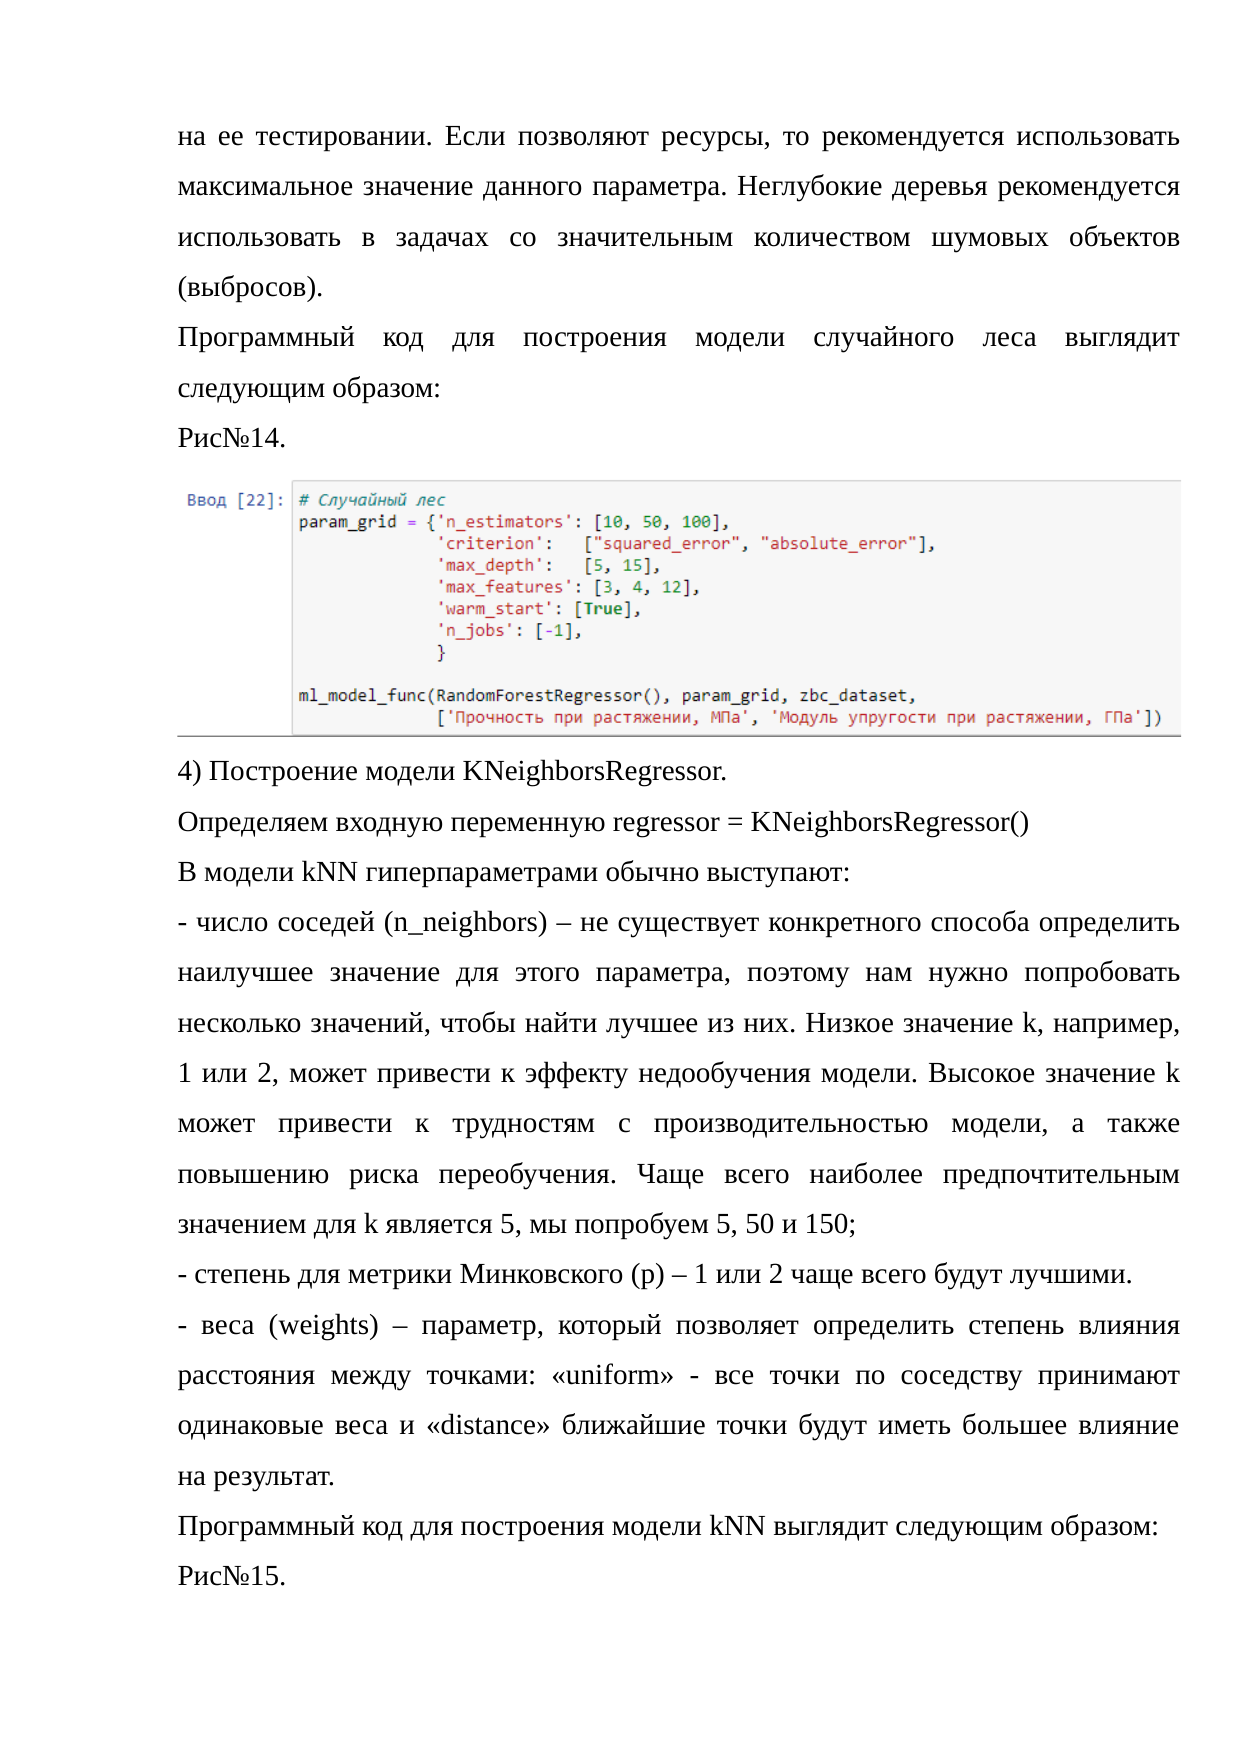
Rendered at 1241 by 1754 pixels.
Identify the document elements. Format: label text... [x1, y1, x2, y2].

picture [177, 470, 1182, 737]
text Рис№14. [177, 420, 1181, 453]
text Рис№15. [177, 1558, 1181, 1592]
text В модели kNN гиперпараметрами обычно выступают: [177, 854, 1181, 887]
text 4) Построение модели KNeighborsRegressor. [177, 737, 1181, 787]
text Определяем входную переменную regressor = KNeighborsRegressor() [177, 804, 1181, 837]
text - веса (weights) – параметр, который позволяет определить степень влияния расстояния между точками: «uniform» - все точки по соседству принимают одинаковые веса и «distance» ближайшие точки будут иметь большее влияние на результат. [177, 1307, 1181, 1491]
text - число соседей (n_neighbors) – не существует конкретного способа определить наилучшее значение для этого параметра, поэтому нам нужно попробовать несколько значений, чтобы найти лучшее из них. Низкое значение k, например, 1 или 2, может привести к эффекту недообучения модели. Высокое значение k может привести к трудностям с производительностью модели, а также повышению риска переобучения. Чаще всего наиболее предпочтительным значением для k является 5, мы попробуем 5, 50 и 150; [177, 904, 1181, 1240]
text - степень для метрики Минковского (p) – 1 или 2 чаще всего будут лучшими. [177, 1256, 1181, 1290]
text Программный код для построения модели случайного леса выглядит следующим образом: [177, 319, 1181, 403]
text Программный код для построения модели kNN выглядит следующим образом: [177, 1508, 1181, 1542]
text на ее тестировании. Если позволяют ресурсы, то рекомендуется использовать максимальное значение данного параметра. Неглубокие деревья рекомендуется использовать в задачах со значительным количеством шумовых объектов (выбросов). [177, 118, 1181, 303]
